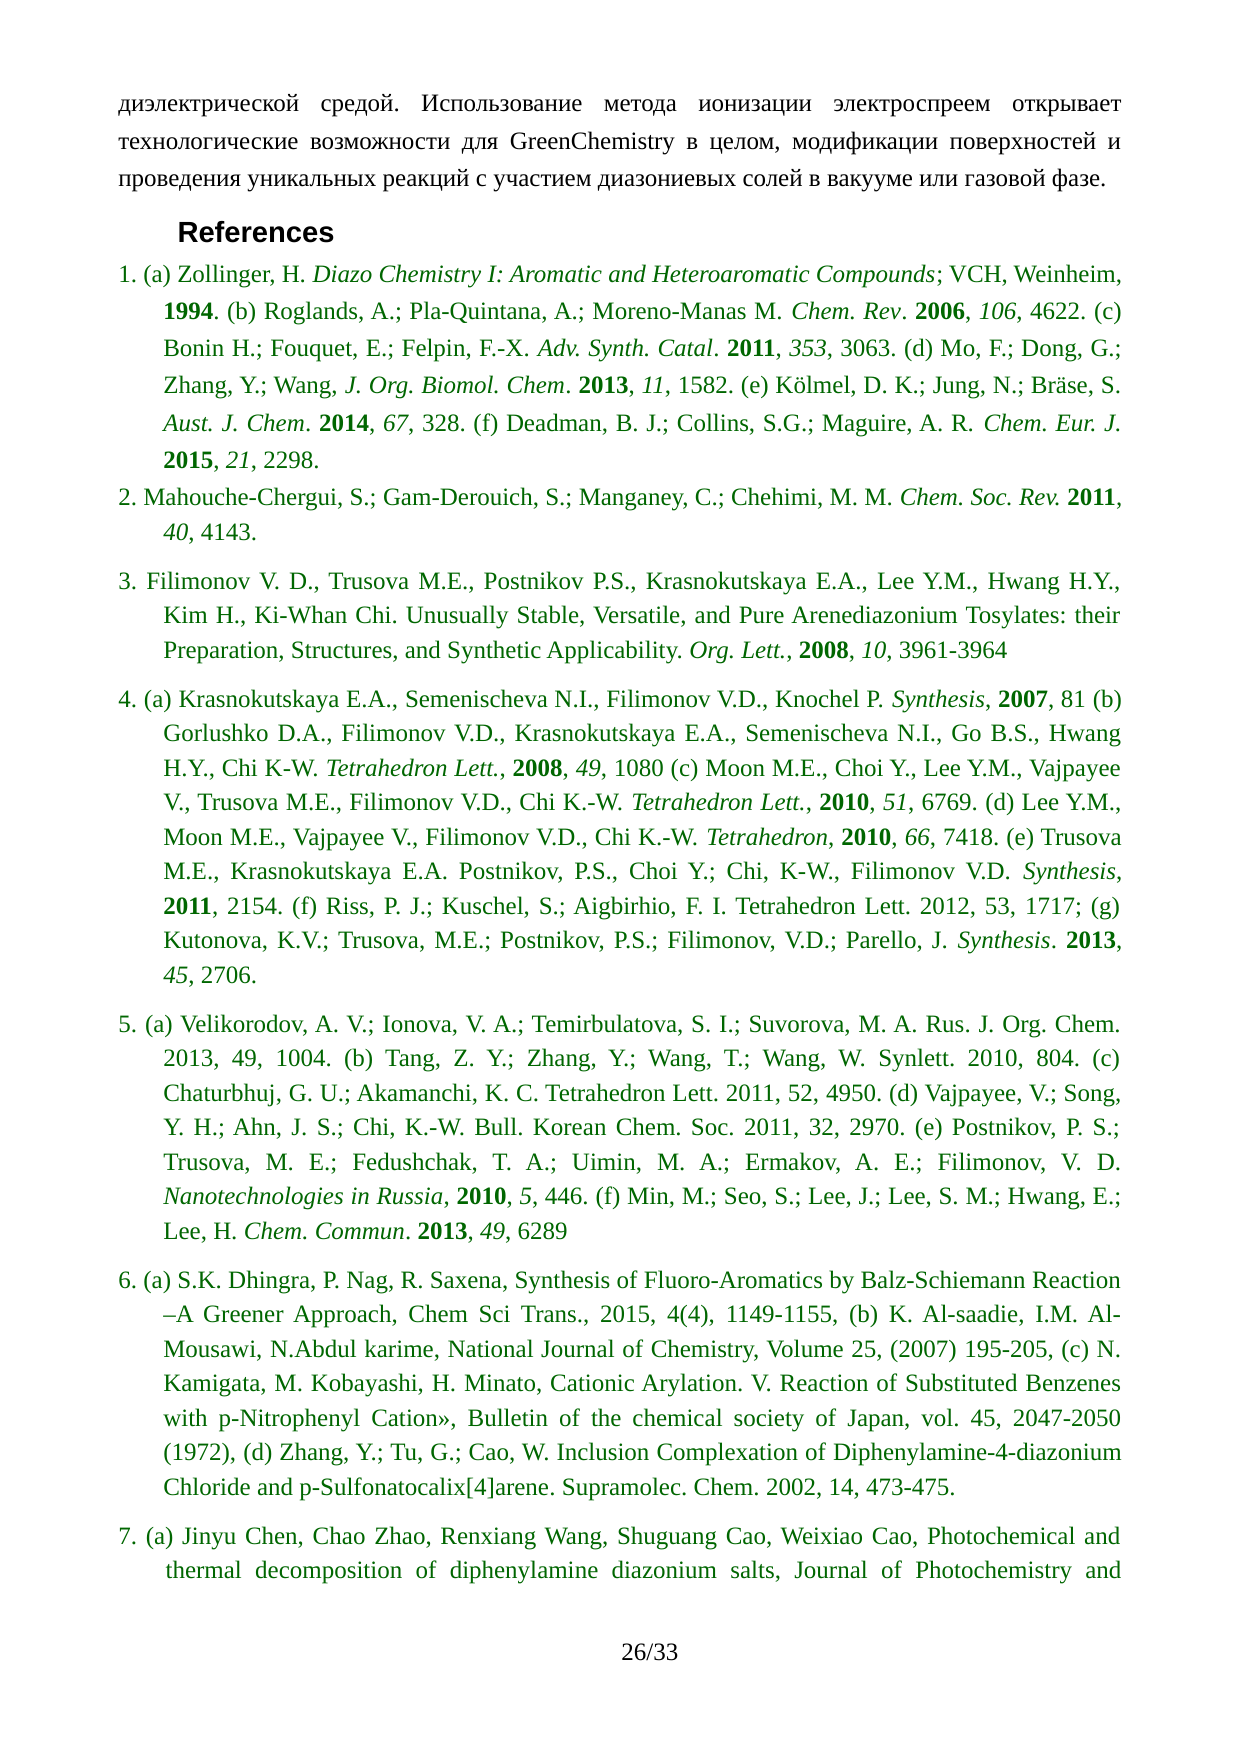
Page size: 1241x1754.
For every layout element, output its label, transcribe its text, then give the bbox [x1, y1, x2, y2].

list 6. (a) S.K. Dhingra, P. Nag, R. Saxena, Synthesis of Fluoro-Aromatics by Balz-Schiemann Reaction –A Greener Approach, Chem Sci Trans., 2015, 4(4), 1149-1155, (b) K. Al-saadie, I.M. Al-Mousawi, N.Abdul karime, National Journal of Chemistry, Volume 25, (2007) 195-205, (c) N. Kamigata, M. Kobayashi, H. Minato, Cationic Arylation. V. Reaction of Substituted Benzenes with p-Nitrophenyl Cation», Bulletin of the chemical society of Japan, vol. 45, 2047-2050 (1972), (d) Zhang, Y.; Tu, G.; Cao, W. Inclusion Complexation of Diphenylamine-4-diazonium Chloride and p-Sulfonatocalix[4]arene. Supramolec. Chem. 2002, 14, 473-475. [118, 1265, 1122, 1501]
list 4. (a) Krasnokutskaya E.A., Semenischeva N.I., Filimonov V.D., Knochel P. Synthesis, 2007, 81 (b) Gorlushko D.A., Filimonov V.D., Krasnokutskaya E.A., Semenischeva N.I., Go B.S., Hwang H.Y., Chi K-W. Tetrahedron Lett., 2008, 49, 1080 (c) Moon M.E., Choi Y., Lee Y.M., Vajpayee V., Trusova M.E., Filimonov V.D., Chi K.-W. Tetrahedron Lett., 2010, 51, 6769. (d) Lee Y.M., Moon M.E., Vajpayee V., Filimonov V.D., Chi K.-W. Tetrahedron, 2010, 66, 7418. (e) Trusova M.E., Krasnokutskaya E.A. Postnikov, P.S., Choi Y.; Chi, K-W., Filimonov V.D. Synthesis, 2011, 2154. (f) Riss, P. J.; Kuschel, S.; Aigbirhio, F. I. Tetrahedron Lett. 2012, 53, 1717; (g) Kutonova, K.V.; Trusova, M.E.; Postnikov, P.S.; Filimonov, V.D.; Parello, J. Synthesis. 2013, 45, 2706. [118, 684, 1122, 989]
list 3. Filimonov V. D., Trusova M.E., Postnikov P.S., Krasnokutskaya E.A., Lee Y.M., Hwang H.Y., Kim H., Ki-Whan Chi. Unusually Stable, Versatile, and Pure Arenediazonium Tosylates: their Preparation, Structures, and Synthetic Applicability. Org. Lett., 2008, 10, 3961-3964 [118, 566, 1122, 664]
text 7. (a) Jinyu Chen, Chao Zhao, Renxiang Wang, Shuguang Cao, Weixiao Cao, Photochemical and thermal decomposition of diphenylamine diazonium salts, Journal of Photochemistry and [118, 1521, 1122, 1584]
list 1. (a) Zollinger, H. Diazo Chemistry I: Aromatic and Heteroaromatic Compounds; VCH, Weinheim, 1994. (b) Roglands, A.; Pla-Quintana, A.; Moreno-Manas M. Chem. Rev. 2006, 106, 4622. (c) Bonin H.; Fouquet, E.; Felpin, F.-X. Adv. Synth. Catal. 2011, 353, 3063. (d) Mo, F.; Dong, G.; Zhang, Y.; Wang, J. Org. Biomol. Chem. 2013, 11, 1582. (e) Kölmel, D. K.; Jung, N.; Bräse, S. Aust. J. Chem. 2014, 67, 328. (f) Deadman, B. J.; Collins, S.G.; Maguire, A. R. Chem. Eur. J. 2015, 21, 2298. [118, 259, 1122, 474]
subtitle References [118, 215, 1122, 249]
list 2. Mahouche-Chergui, S.; Gam-Derouich, S.; Manganey, C.; Chehimi, M. M. Chem. Soc. Rev. 2011, 40, 4143. [118, 482, 1122, 546]
list диэлектрической средой. Использование метода ионизации электроспреем открывает технологические возможности для GreenChemistry в целом, модификации поверхностей и проведения уникальных реакций с участием диазониевых солей в вакууме или газовой фазе. [118, 88, 1122, 192]
list 5. (a) Velikorodov, A. V.; Ionova, V. A.; Temirbulatova, S. I.; Suvorova, M. A. Rus. J. Org. Chem. 2013, 49, 1004. (b) Tang, Z. Y.; Zhang, Y.; Wang, T.; Wang, W. Synlett. 2010, 804. (c) Chaturbhuj, G. U.; Akamanchi, K. C. Tetrahedron Lett. 2011, 52, 4950. (d) Vajpayee, V.; Song, Y. H.; Ahn, J. S.; Chi, K.-W. Bull. Korean Chem. Soc. 2011, 32, 2970. (e) Postnikov, P. S.; Trusova, M. E.; Fedushchak, T. A.; Uimin, M. A.; Ermakov, A. E.; Filimonov, V. D. Nanotechnologies in Russia, 2010, 5, 446. (f) Min, M.; Seo, S.; Lee, J.; Lee, S. M.; Hwang, E.; Lee, H. Chem. Commun. 2013, 49, 6289 [118, 1009, 1122, 1244]
